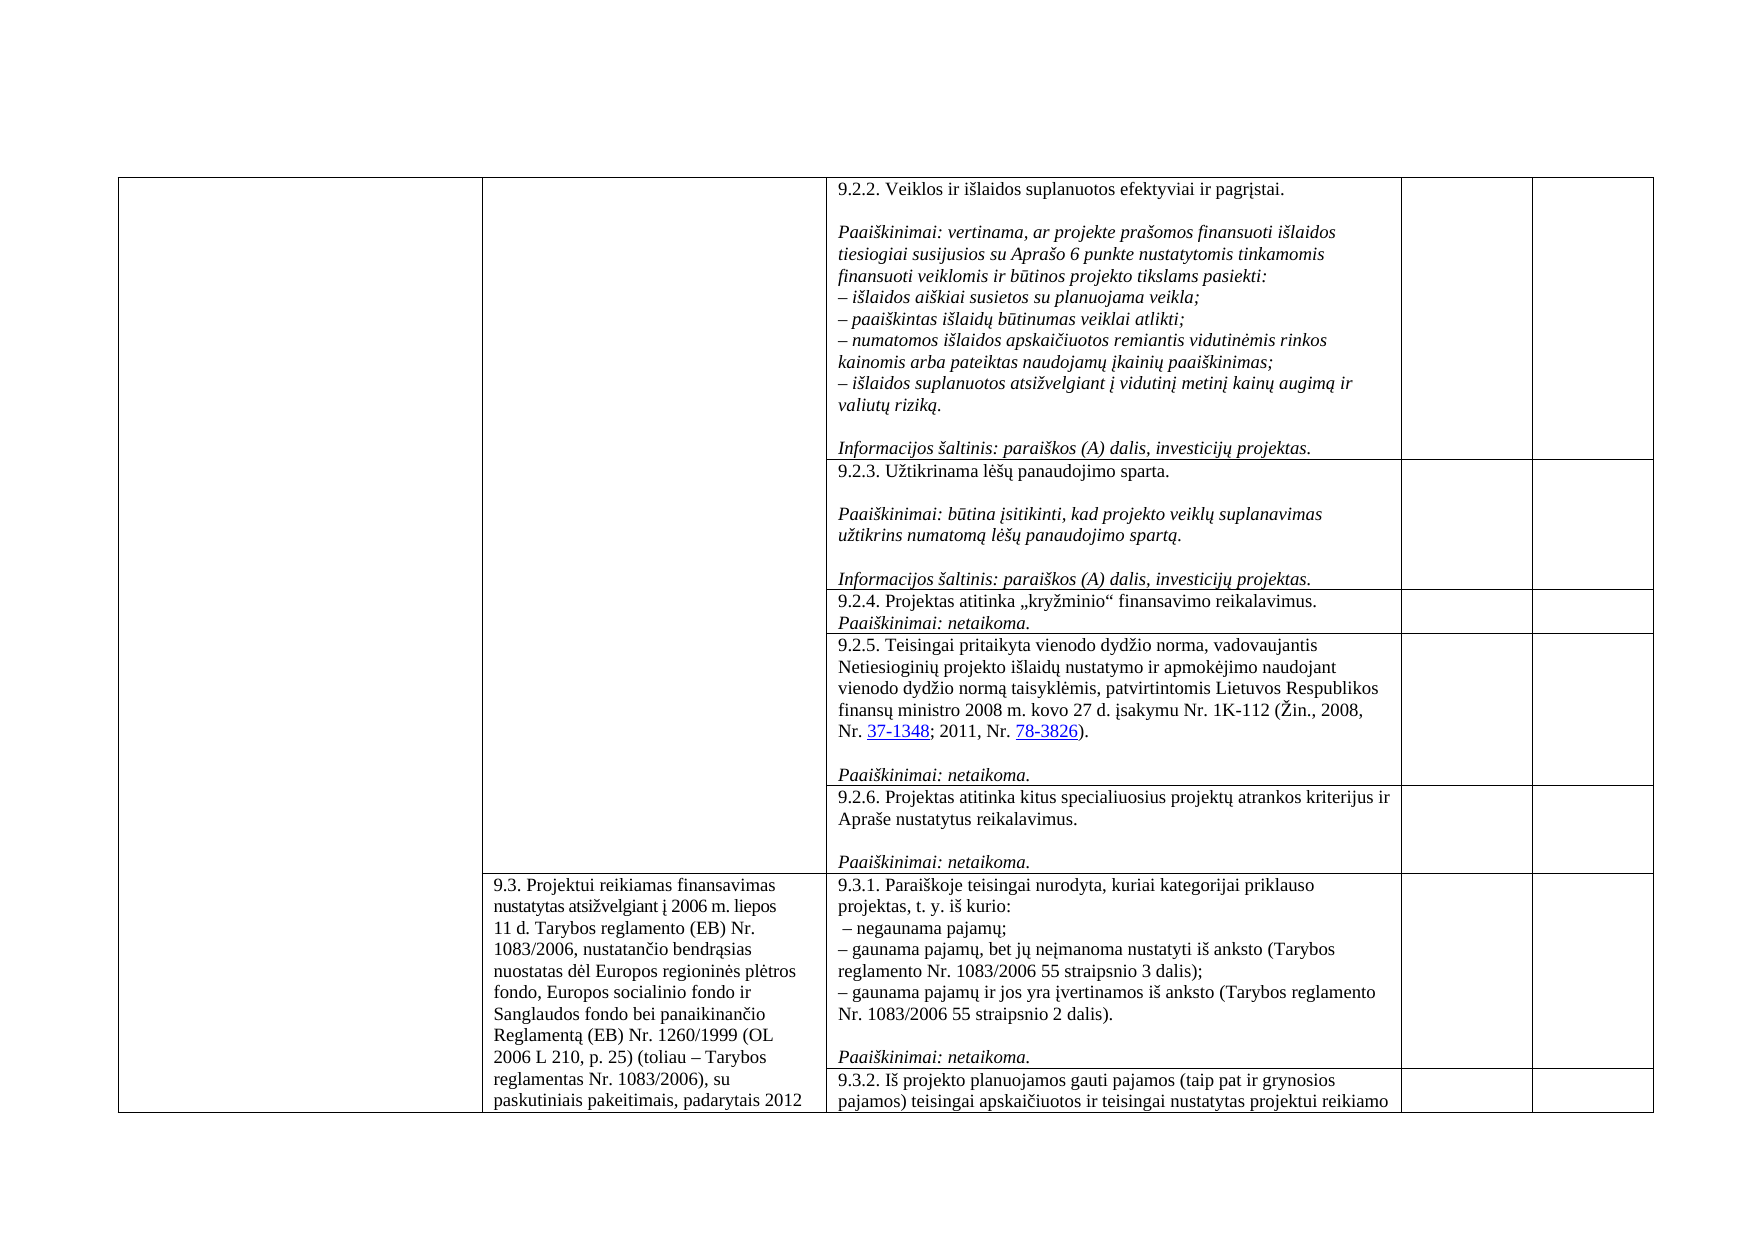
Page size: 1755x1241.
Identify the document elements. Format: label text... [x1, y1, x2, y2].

table_cell 9.2.2. Veiklos ir išlaidos suplanuotos efektyviai ir pagrįstai. Paaiškinimai: vertinama, ar projekte prašomos finansuoti išlaidos tiesiogiai susijusios su Aprašo 6 punkte nustatytomis tinkamomis finansuoti veiklomis ir būtinos projekto tikslams pasiekti: – išlaidos aiškiai susietos su planuojama veikla; – paaiškintas išlaidų būtinumas veiklai atlikti; – numatomos išlaidos apskaičiuotos remiantis vidutinėmis rinkos kainomis arba pateiktas naudojamų įkainių paaiškinimas; – išlaidos suplanuotos atsižvelgiant į vidutinį metinį kainų augimą ir valiutų riziką. Informacijos šaltinis: paraiškos (A) dalis, investicijų projektas. [827, 178, 1401, 458]
table_cell [119, 178, 482, 1112]
table_cell [1533, 874, 1653, 1067]
table_cell [1533, 460, 1653, 589]
table_cell [1533, 1069, 1653, 1112]
table_cell [483, 178, 826, 872]
table_cell [1402, 874, 1532, 1067]
table_cell [1402, 178, 1532, 458]
table_cell 9.2.4. Projektas atitinka „kryžminio“ finansavimo reikalavimus. Paaiškinimai: netaikoma. [827, 590, 1401, 633]
table_cell [1533, 178, 1653, 458]
table_cell [1402, 786, 1532, 872]
table_cell [1533, 634, 1653, 785]
table_cell [1402, 1069, 1532, 1112]
table_cell 9.2.6. Projektas atitinka kitus specialiuosius projektų atrankos kriterijus ir Apraše nustatytus reikalavimus. Paaiškinimai: netaikoma. [827, 786, 1401, 872]
table_cell 9.3.2. Iš projekto planuojamos gauti pajamos (taip pat ir grynosios pajamos) teisingai apskaičiuotos ir teisingai nustatytas projektui reikiamo [827, 1069, 1401, 1112]
table_cell [1533, 590, 1653, 633]
table_cell 9.2.5. Teisingai pritaikyta vienodo dydžio norma, vadovaujantis Netiesioginių projekto išlaidų nustatymo ir apmokėjimo naudojant vienodo dydžio normą taisyklėmis, patvirtintomis Lietuvos Respublikos finansų ministro 2008 m. kovo 27 d. įsakymu Nr. 1K-112 (Žin., 2008, Nr. 37-1348; 2011, Nr. 78-3826). Paaiškinimai: netaikoma. [827, 634, 1401, 785]
table_cell 9.2.3. Užtikrinama lėšų panaudojimo sparta. Paaiškinimai: būtina įsitikinti, kad projekto veiklų suplanavimas užtikrins numatomą lėšų panaudojimo spartą. Informacijos šaltinis: paraiškos (A) dalis, investicijų projektas. [827, 460, 1401, 589]
table_cell [1402, 460, 1532, 589]
table_cell 9.3. Projektui reikiamas finansavimas nustatytas atsižvelgiant į 2006 m. liepos 11 d. Tarybos reglamento (EB) Nr. 1083/2006, nustatančio bendrąsias nuostatas dėl Europos regioninės plėtros fondo, Europos socialinio fondo ir Sanglaudos fondo bei panaikinančio Reglamentą (EB) Nr. 1260/1999 (OL 2006 L 210, p. 25) (toliau – Tarybos reglamentas Nr. 1083/2006), su paskutiniais pakeitimais, padarytais 2012 [483, 874, 826, 1112]
table_cell [1402, 634, 1532, 785]
table_cell 9.3.1. Paraiškoje teisingai nurodyta, kuriai kategorijai priklauso projektas, t. y. iš kurio: – negaunama pajamų; – gaunama pajamų, bet jų neįmanoma nustatyti iš anksto (Tarybos reglamento Nr. 1083/2006 55 straipsnio 3 dalis); – gaunama pajamų ir jos yra įvertinamos iš anksto (Tarybos reglamento Nr. 1083/2006 55 straipsnio 2 dalis). Paaiškinimai: netaikoma. [827, 874, 1401, 1067]
table_cell [1533, 786, 1653, 872]
table_cell [1402, 590, 1532, 633]
